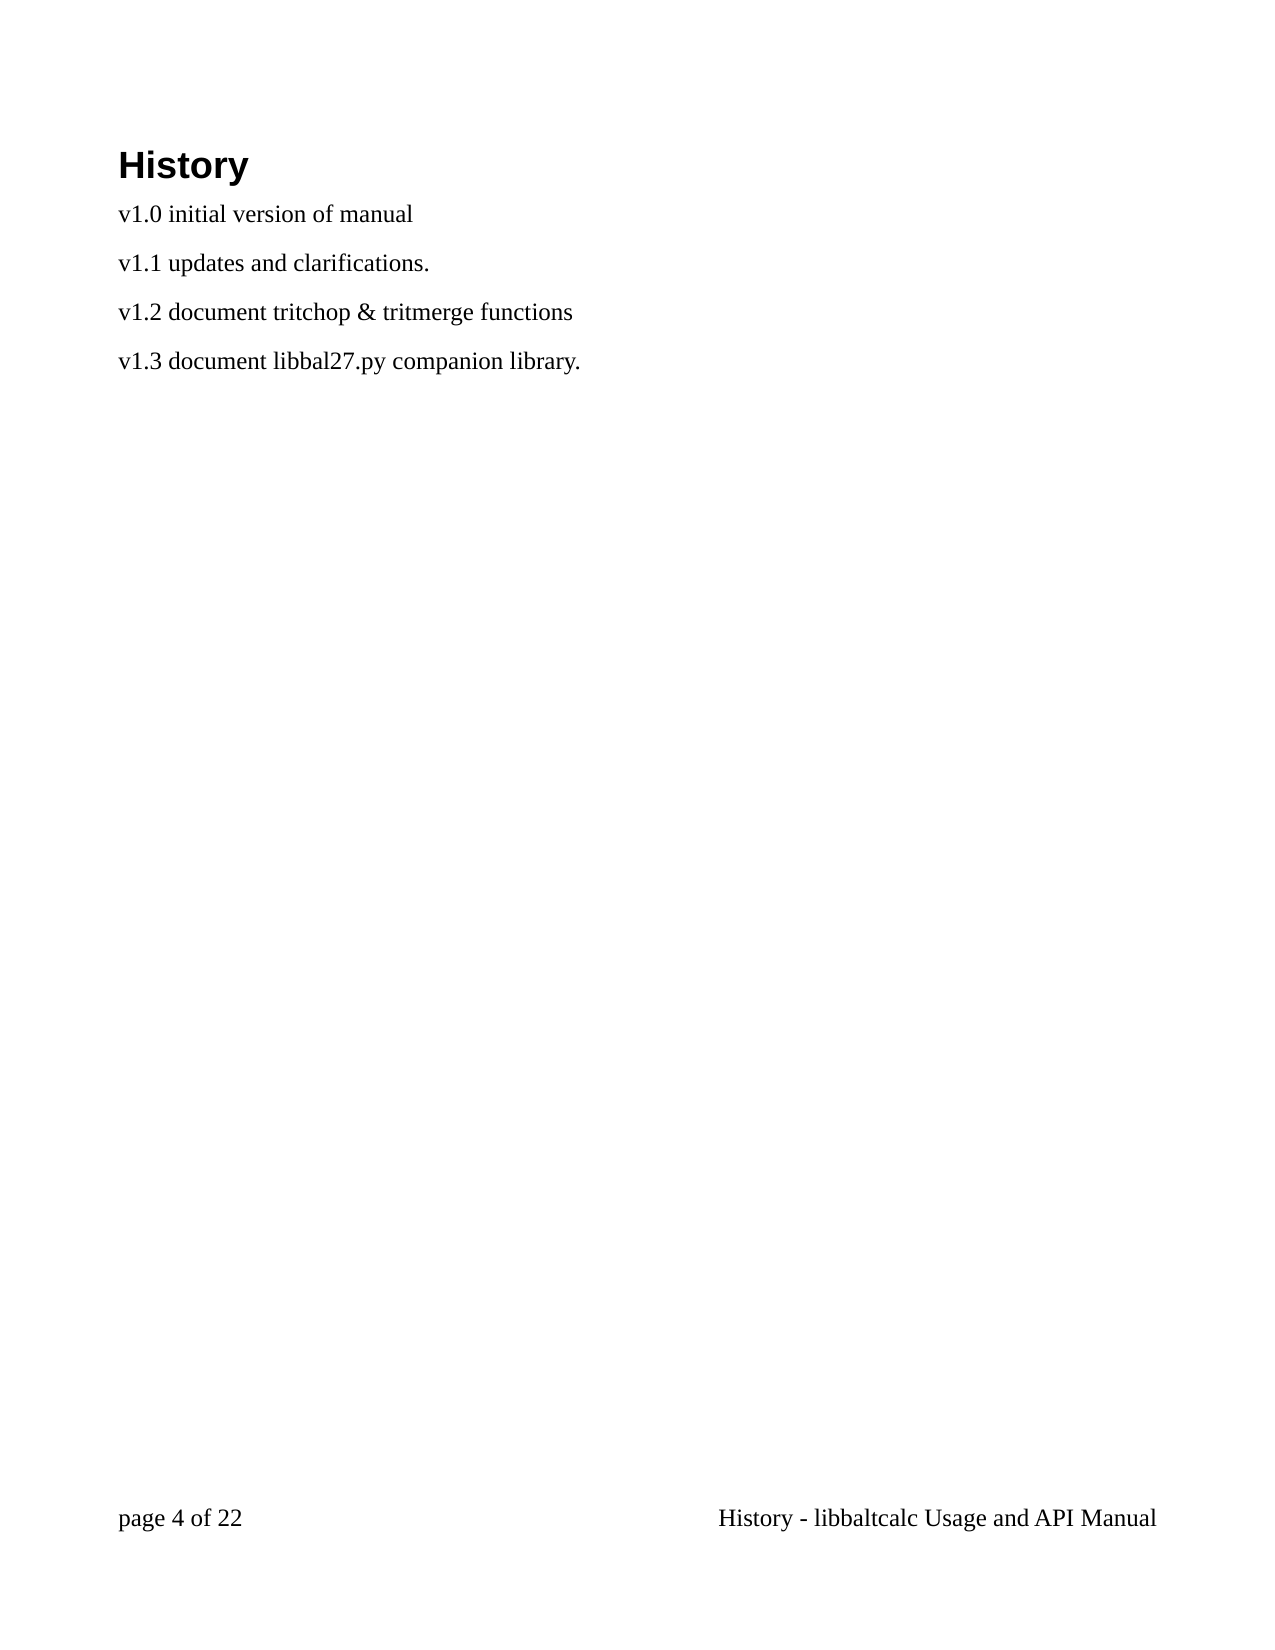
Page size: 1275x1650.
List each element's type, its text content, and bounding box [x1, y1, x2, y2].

text v1.1 updates and clarifications. [118, 248, 1157, 277]
subtitle History [118, 143, 1157, 187]
text v1.0 initial version of manual [118, 199, 1157, 228]
text v1.3 document libbal27.py companion library. [118, 346, 1157, 375]
text v1.2 document tritchop & tritmerge functions [118, 297, 1157, 326]
